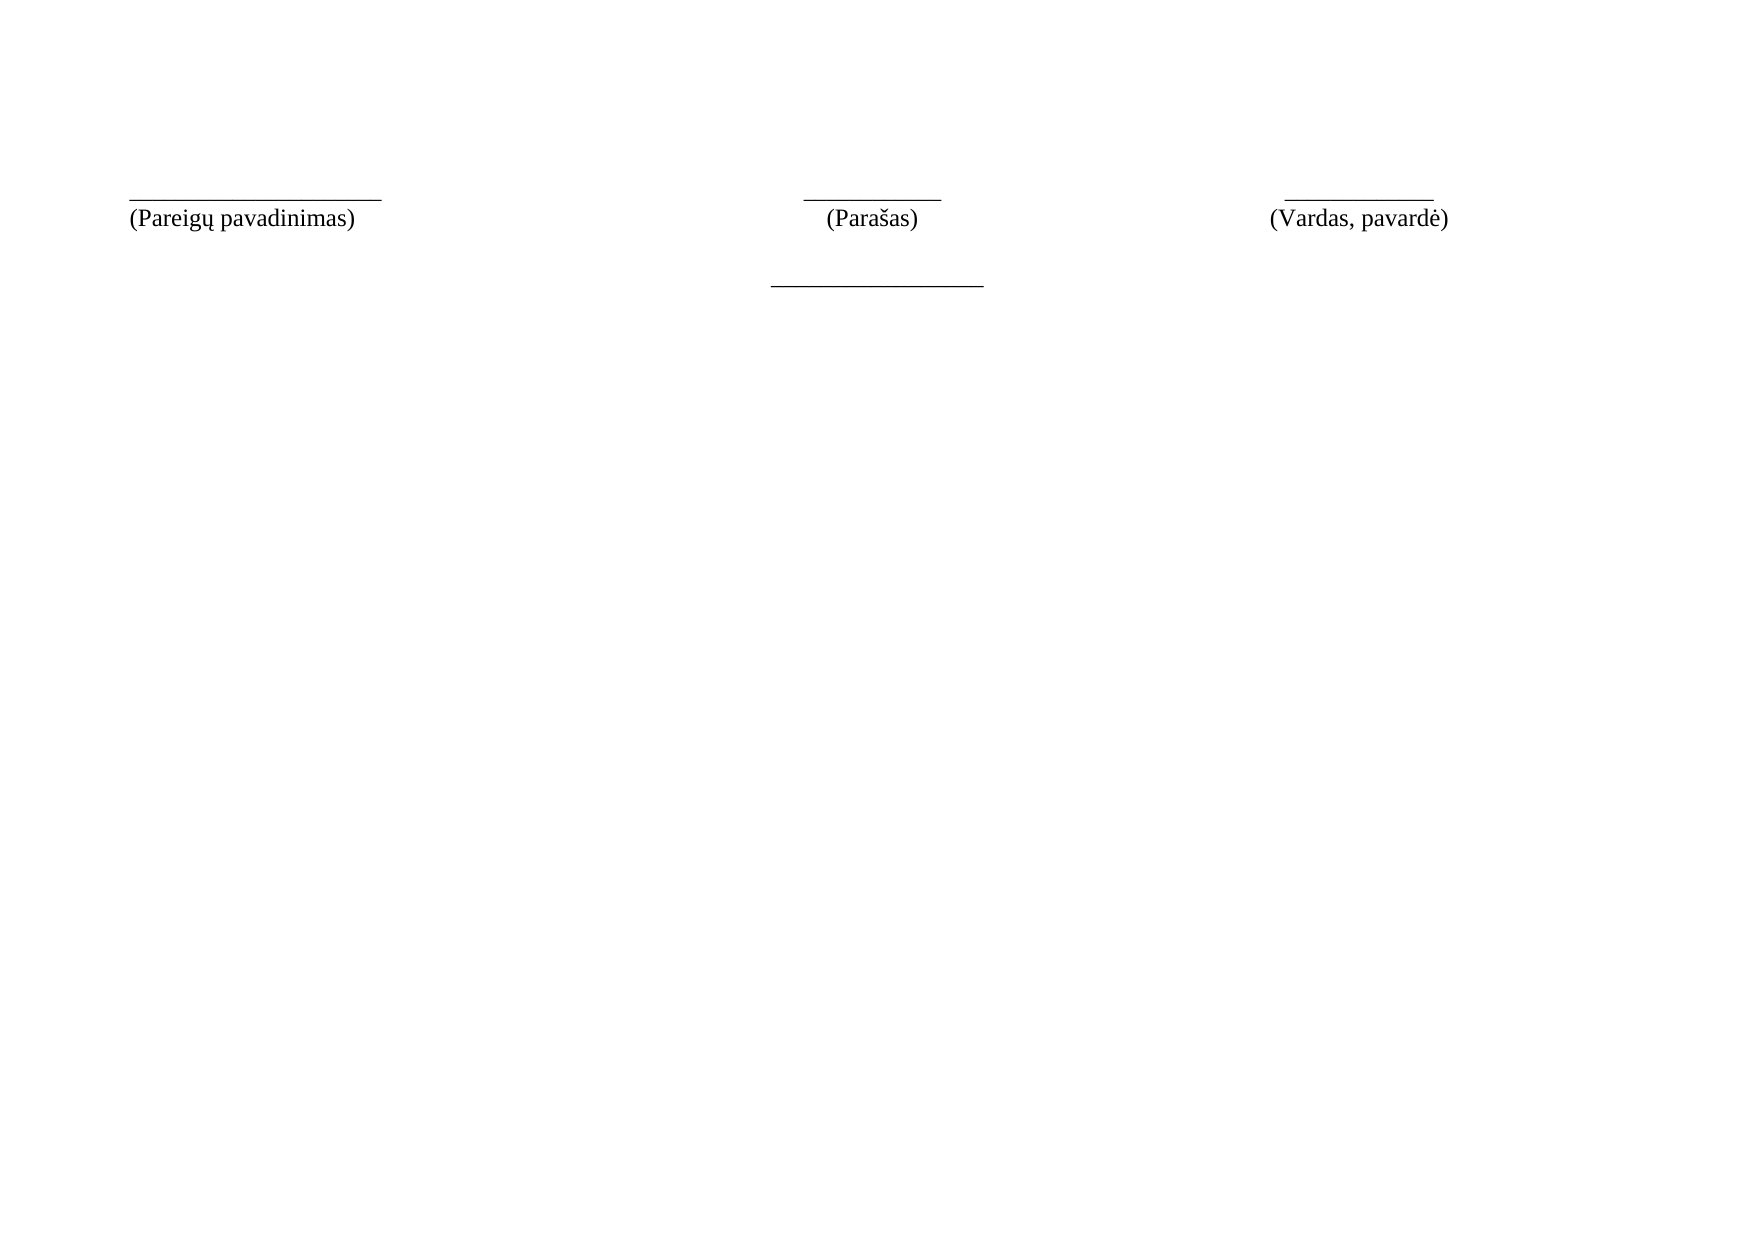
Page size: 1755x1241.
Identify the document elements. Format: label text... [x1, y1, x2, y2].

table_cell [515, 177, 610, 203]
table_cell [610, 204, 714, 232]
table_cell (Pareigų pavadinimas) [118, 204, 414, 232]
table_cell (Parašas) [714, 204, 1030, 232]
table_cell [1030, 177, 1119, 203]
table_cell [1030, 204, 1119, 232]
table_cell (Vardas, pavardė) [1209, 204, 1509, 232]
table_cell ____________ [714, 177, 1030, 203]
table_cell [1581, 204, 1654, 232]
table_cell [415, 204, 514, 232]
table_cell [1509, 204, 1581, 232]
table_cell [415, 177, 514, 203]
table_cell [515, 204, 610, 232]
table_cell _____________ [1209, 177, 1509, 203]
table_cell [610, 177, 714, 203]
table_cell [1581, 177, 1654, 203]
table_cell ______________________ [118, 177, 414, 203]
table_cell [1119, 204, 1209, 232]
text _________________ [118, 261, 1636, 290]
table_cell [1119, 177, 1209, 203]
table_cell [1509, 177, 1581, 203]
